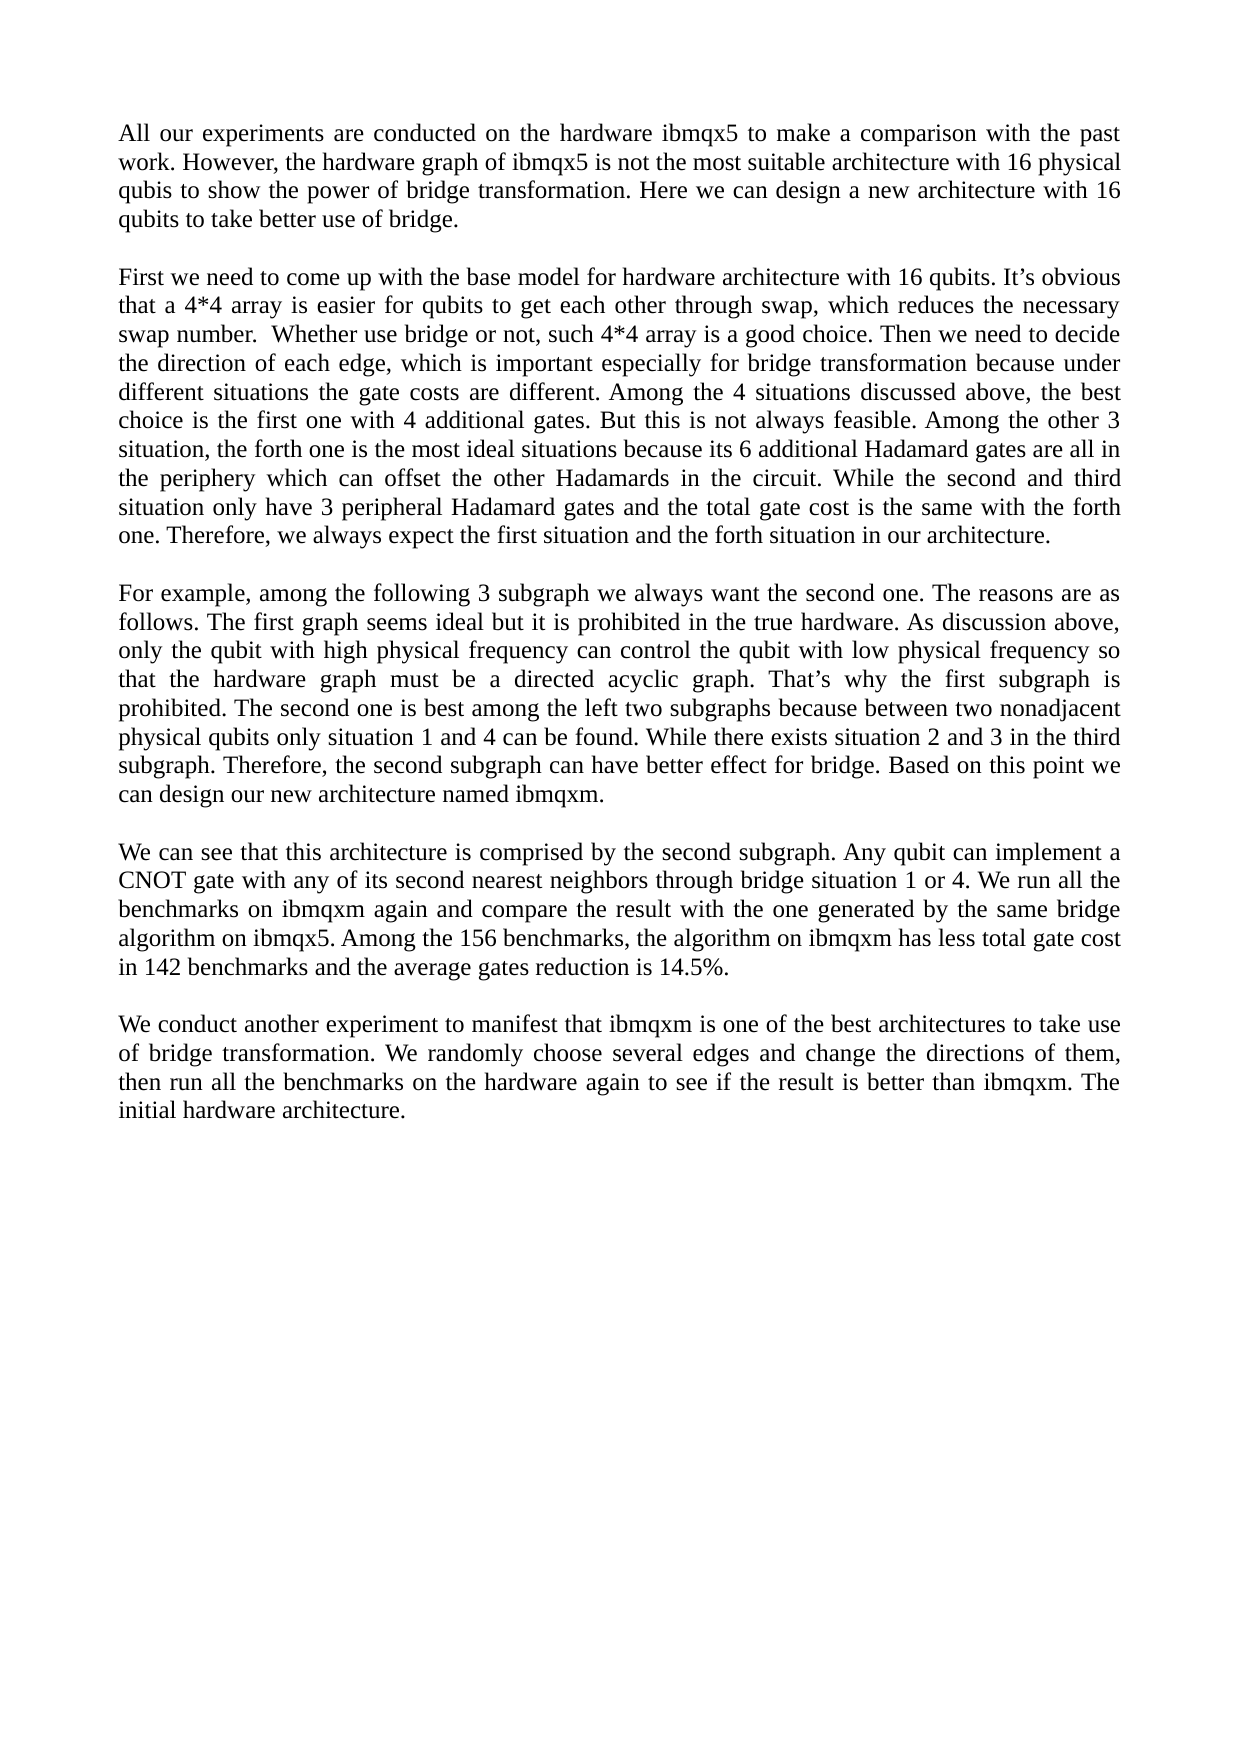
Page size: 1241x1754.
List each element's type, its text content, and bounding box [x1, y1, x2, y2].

text All our experiments are conducted on the hardware ibmqx5 to make a comparison with the past work. However, the hardware graph of ibmqx5 is not the most suitable architecture with 16 physical qubis to show the power of bridge transformation. Here we can design a new architecture with 16 qubits to take better use of bridge. [118, 118, 1122, 233]
text We can see that this architecture is comprised by the second subgraph. Any qubit can implement a CNOT gate with any of its second nearest neighbors through bridge situation 1 or 4. We run all the benchmarks on ibmqxm again and compare the result with the one generated by the same bridge algorithm on ibmqx5. Among the 156 benchmarks, the algorithm on ibmqxm has less total gate cost in 142 benchmarks and the average gates reduction is 14.5%. [118, 837, 1122, 981]
text For example, among the following 3 subgraph we always want the second one. The reasons are as follows. The first graph seems ideal but it is prohibited in the true hardware. As discussion above, only the qubit with high physical frequency can control the qubit with low physical frequency so that the hardware graph must be a directed acyclic graph. That’s why the first subgraph is prohibited. The second one is best among the left two subgraphs because between two nonadjacent physical qubits only situation 1 and 4 can be found. While there exists situation 2 and 3 in the third subgraph. Therefore, the second subgraph can have better effect for bridge. Based on this point we can design our new architecture named ibmqxm. [118, 578, 1122, 808]
text We conduct another experiment to manifest that ibmqxm is one of the best architectures to take use of bridge transformation. We randomly choose several edges and change the directions of them, then run all the benchmarks on the hardware again to see if the result is better than ibmqxm. The initial hardware architecture. [118, 1009, 1122, 1124]
text First we need to come up with the base model for hardware architecture with 16 qubits. It’s obvious that a 4*4 array is easier for qubits to get each other through swap, which reduces the necessary swap number. Whether use bridge or not, such 4*4 array is a good choice. Then we need to decide the direction of each edge, which is important especially for bridge transformation because under different situations the gate costs are different. Among the 4 situations discussed above, the best choice is the first one with 4 additional gates. But this is not always feasible. Among the other 3 situation, the forth one is the most ideal situations because its 6 additional Hadamard gates are all in the periphery which can offset the other Hadamards in the circuit. While the second and third situation only have 3 peripheral Hadamard gates and the total gate cost is the same with the forth one. Therefore, we always expect the first situation and the forth situation in our architecture. [118, 262, 1122, 549]
